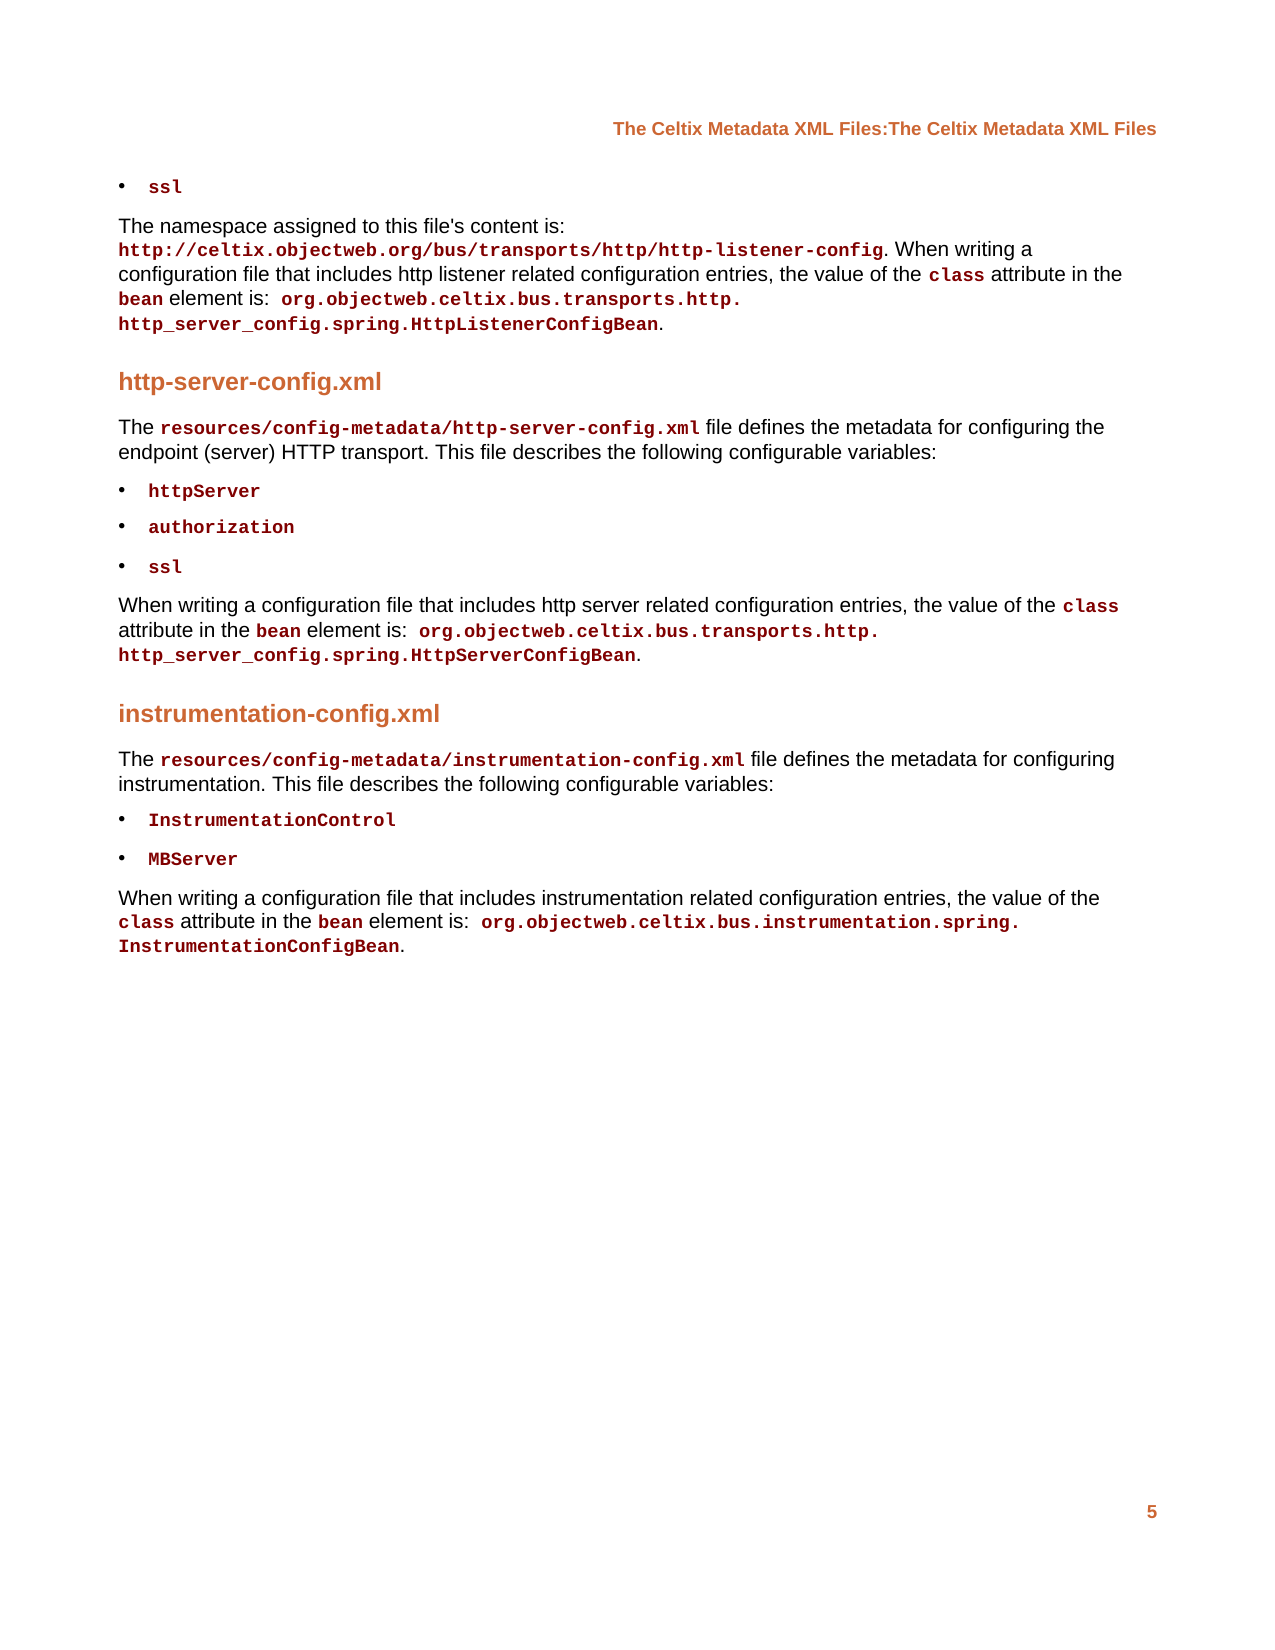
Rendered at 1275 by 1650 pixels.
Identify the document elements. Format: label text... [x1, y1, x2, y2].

text The resources/config-metadata/http-server-config.xml file defines the metadata for configuring the endpoint (server) HTTP transport. This file describes the following configurable variables: [118, 416, 1157, 464]
text The namespace assigned to this file's content is: http://celtix.objectweb.org/bus/transports/http/http-listener-config. When writing a configuration file that includes http listener related configuration entries, the value of the class attribute in the bean element is: org.objectweb.celtix.bus.transports.http. http_server_config.spring.HttpListenerConfigBean. [118, 214, 1157, 336]
list ssl [118, 178, 1157, 199]
list MBServer [118, 847, 1157, 871]
list authorization [118, 518, 1157, 539]
text instrumentation-config.xml [118, 700, 1157, 728]
list InstrumentationControl [118, 810, 1157, 832]
text http-server-config.xml [118, 368, 1157, 396]
list httpServer [118, 479, 1157, 503]
text The resources/config-metadata/instrumentation-config.xml file defines the metadata for configuring instrumentation. This file describes the following configurable variables: [118, 748, 1157, 795]
text When writing a configuration file that includes http server related configuration entries, the value of the class attribute in the bean element is: org.objectweb.celtix.bus.transports.http. http_server_config.spring.HttpServerConfigBean. [118, 594, 1157, 667]
text When writing a configuration file that includes instrumentation related configuration entries, the value of the class attribute in the bean element is: org.objectweb.celtix.bus.instrumentation.spring. InstrumentationConfigBean. [118, 886, 1157, 958]
list ssl [118, 554, 1157, 579]
